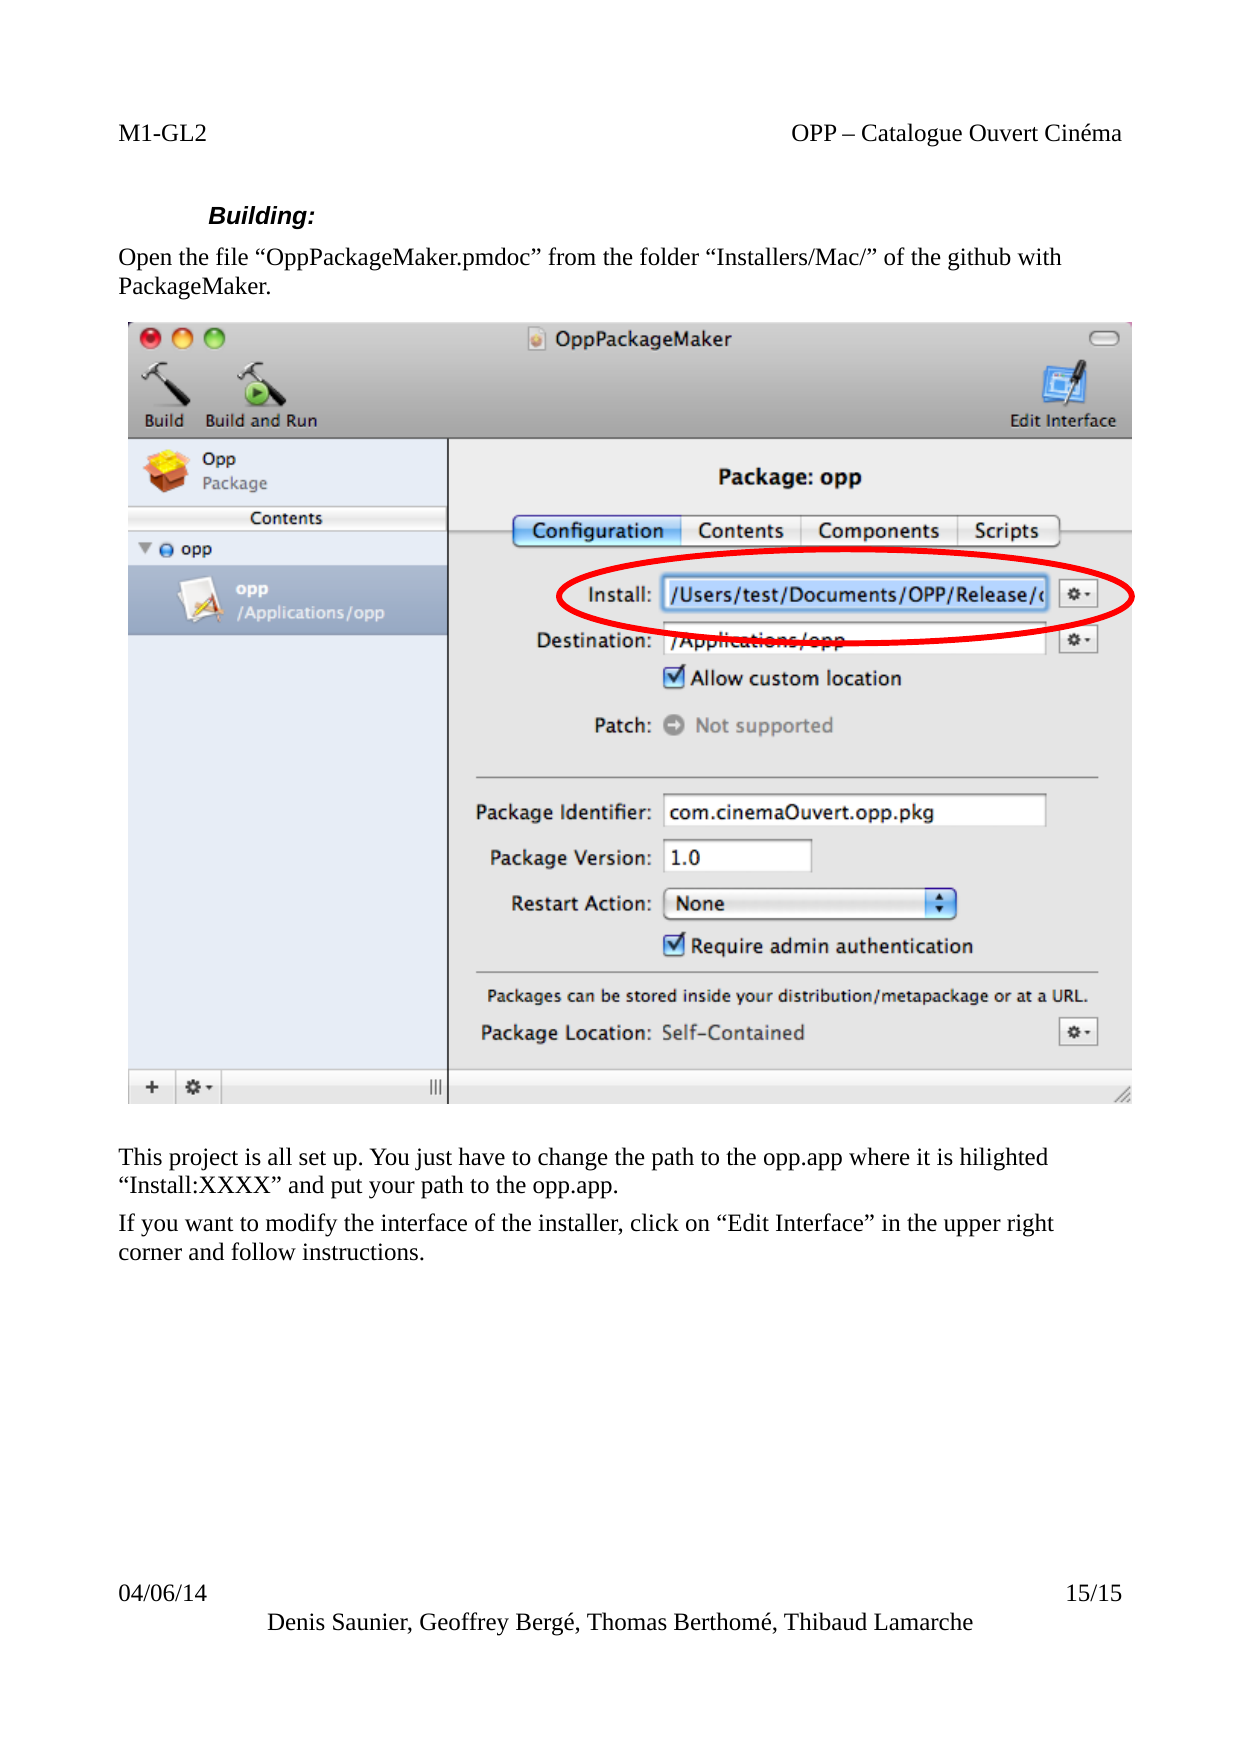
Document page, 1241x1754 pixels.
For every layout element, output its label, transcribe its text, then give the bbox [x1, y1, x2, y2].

text If you want to modify the interface of the installer, click on “Edit Interface” in the upper right corner and follow instructions. [118, 1208, 1122, 1265]
text Open the file “OppPackageMaker.pmdoc” from the folder “Installers/Mac/” of the github with PackageMaker. [118, 242, 1122, 300]
picture [128, 322, 1132, 1104]
subtitle Building: [118, 201, 1122, 230]
text This project is all set up. You just have to change the path to the opp.app where it is hilighted “Install:XXXX” and put your path to the opp.app. [118, 1142, 1122, 1199]
picture [563, 553, 1128, 640]
